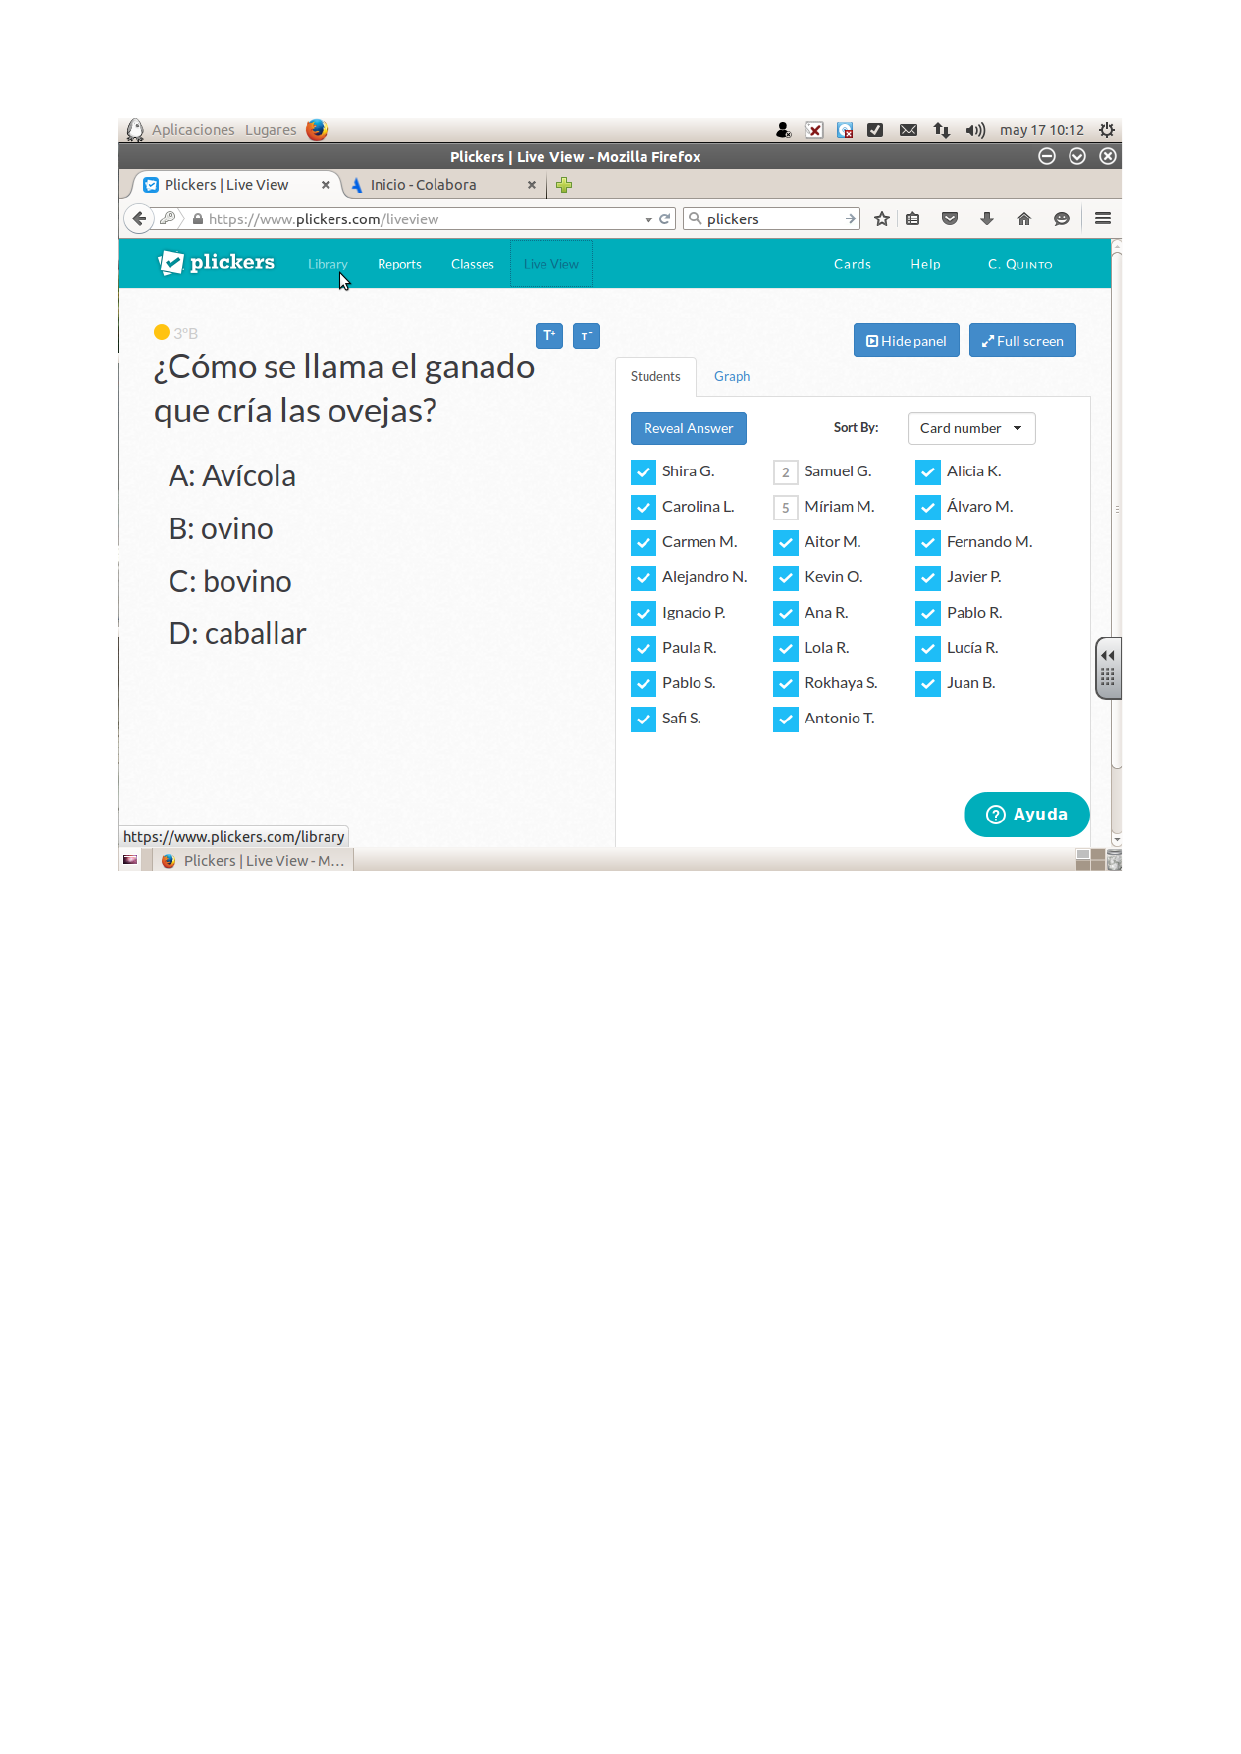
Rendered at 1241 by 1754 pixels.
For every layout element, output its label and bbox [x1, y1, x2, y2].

picture [118, 118, 1123, 871]
